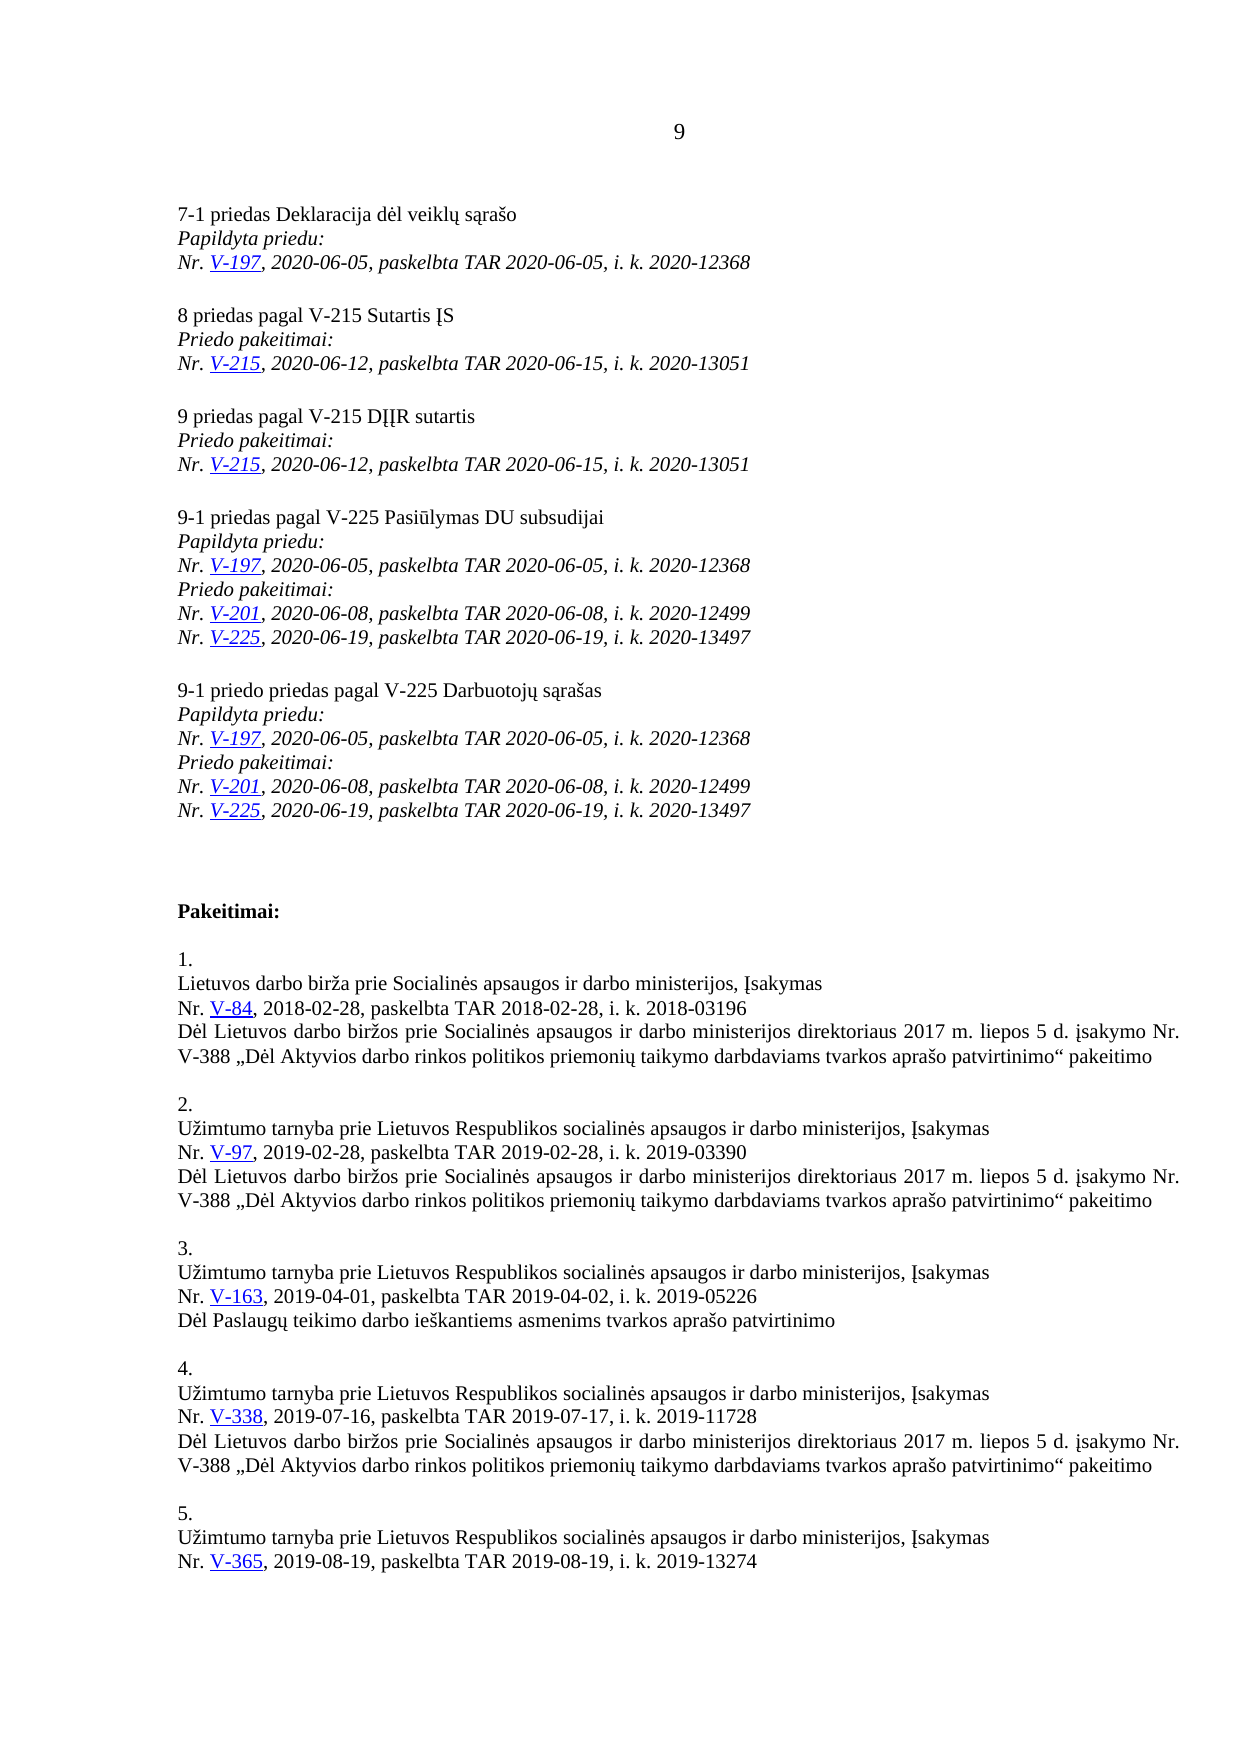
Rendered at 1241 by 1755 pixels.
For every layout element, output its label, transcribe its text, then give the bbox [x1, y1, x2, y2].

text 7-1 priedas Deklaracija dėl veiklų sąrašo [177, 202, 1181, 226]
text 1. [177, 947, 1181, 971]
text Nr. V-197, 2020-06-05, paskelbta TAR 2020-06-05, i. k. 2020-12368 [177, 250, 1181, 274]
text 9-1 priedas pagal V-225 Pasiūlymas DU subsudijai [177, 505, 1181, 529]
text Užimtumo tarnyba prie Lietuvos Respublikos socialinės apsaugos ir darbo ministerijos, Įsakymas [177, 1260, 1181, 1284]
text 2. [177, 1092, 1181, 1116]
text Dėl Lietuvos darbo biržos prie Socialinės apsaugos ir darbo ministerijos direktoriaus 2017 m. liepos 5 d. įsakymo Nr. V-388 „Dėl Aktyvios darbo rinkos politikos priemonių taikymo darbdaviams tvarkos aprašo patvirtinimo“ pakeitimo [177, 1164, 1181, 1212]
text Papildyta priedu: [177, 226, 1181, 250]
text Papildyta priedu: [177, 702, 1181, 726]
text Užimtumo tarnyba prie Lietuvos Respublikos socialinės apsaugos ir darbo ministerijos, Įsakymas [177, 1116, 1181, 1140]
text Nr. V-365, 2019-08-19, paskelbta TAR 2019-08-19, i. k. 2019-13274 [177, 1549, 1181, 1573]
text Dėl Lietuvos darbo biržos prie Socialinės apsaugos ir darbo ministerijos direktoriaus 2017 m. liepos 5 d. įsakymo Nr. V-388 „Dėl Aktyvios darbo rinkos politikos priemonių taikymo darbdaviams tvarkos aprašo patvirtinimo“ pakeitimo [177, 1019, 1181, 1068]
text Priedo pakeitimai: [177, 577, 1181, 601]
text Nr. V-215, 2020-06-12, paskelbta TAR 2020-06-15, i. k. 2020-13051 [177, 452, 1181, 476]
text Nr. V-338, 2019-07-16, paskelbta TAR 2019-07-17, i. k. 2019-11728 [177, 1404, 1181, 1428]
text 3. [177, 1236, 1181, 1260]
text Nr. V-97, 2019-02-28, paskelbta TAR 2019-02-28, i. k. 2019-03390 [177, 1140, 1181, 1164]
text Pakeitimai: [177, 899, 1181, 923]
text Dėl Paslaugų teikimo darbo ieškantiems asmenims tvarkos aprašo patvirtinimo [177, 1308, 1181, 1332]
text Dėl Lietuvos darbo biržos prie Socialinės apsaugos ir darbo ministerijos direktoriaus 2017 m. liepos 5 d. įsakymo Nr. V-388 „Dėl Aktyvios darbo rinkos politikos priemonių taikymo darbdaviams tvarkos aprašo patvirtinimo“ pakeitimo [177, 1428, 1181, 1477]
text Nr. V-225, 2020-06-19, paskelbta TAR 2020-06-19, i. k. 2020-13497 [177, 625, 1181, 649]
text Nr. V-201, 2020-06-08, paskelbta TAR 2020-06-08, i. k. 2020-12499 [177, 601, 1181, 625]
text Nr. V-225, 2020-06-19, paskelbta TAR 2020-06-19, i. k. 2020-13497 [177, 798, 1181, 822]
text 8 priedas pagal V-215 Sutartis ĮS [177, 303, 1181, 327]
text Nr. V-197, 2020-06-05, paskelbta TAR 2020-06-05, i. k. 2020-12368 [177, 726, 1181, 750]
text Nr. V-201, 2020-06-08, paskelbta TAR 2020-06-08, i. k. 2020-12499 [177, 774, 1181, 798]
text Priedo pakeitimai: [177, 750, 1181, 774]
text 9 priedas pagal V-215 DĮĮR sutartis [177, 404, 1181, 428]
text Užimtumo tarnyba prie Lietuvos Respublikos socialinės apsaugos ir darbo ministerijos, Įsakymas [177, 1525, 1181, 1549]
text Lietuvos darbo birža prie Socialinės apsaugos ir darbo ministerijos, Įsakymas [177, 971, 1181, 995]
text 4. [177, 1356, 1181, 1380]
text Nr. V-163, 2019-04-01, paskelbta TAR 2019-04-02, i. k. 2019-05226 [177, 1284, 1181, 1308]
text 5. [177, 1501, 1181, 1525]
text 9-1 priedo priedas pagal V-225 Darbuotojų sąrašas [177, 678, 1181, 702]
text Nr. V-84, 2018-02-28, paskelbta TAR 2018-02-28, i. k. 2018-03196 [177, 995, 1181, 1019]
text Priedo pakeitimai: [177, 428, 1181, 452]
text Nr. V-215, 2020-06-12, paskelbta TAR 2020-06-15, i. k. 2020-13051 [177, 351, 1181, 375]
text Priedo pakeitimai: [177, 327, 1181, 351]
text Papildyta priedu: [177, 529, 1181, 553]
text Užimtumo tarnyba prie Lietuvos Respublikos socialinės apsaugos ir darbo ministerijos, Įsakymas [177, 1380, 1181, 1404]
text Nr. V-197, 2020-06-05, paskelbta TAR 2020-06-05, i. k. 2020-12368 [177, 553, 1181, 577]
